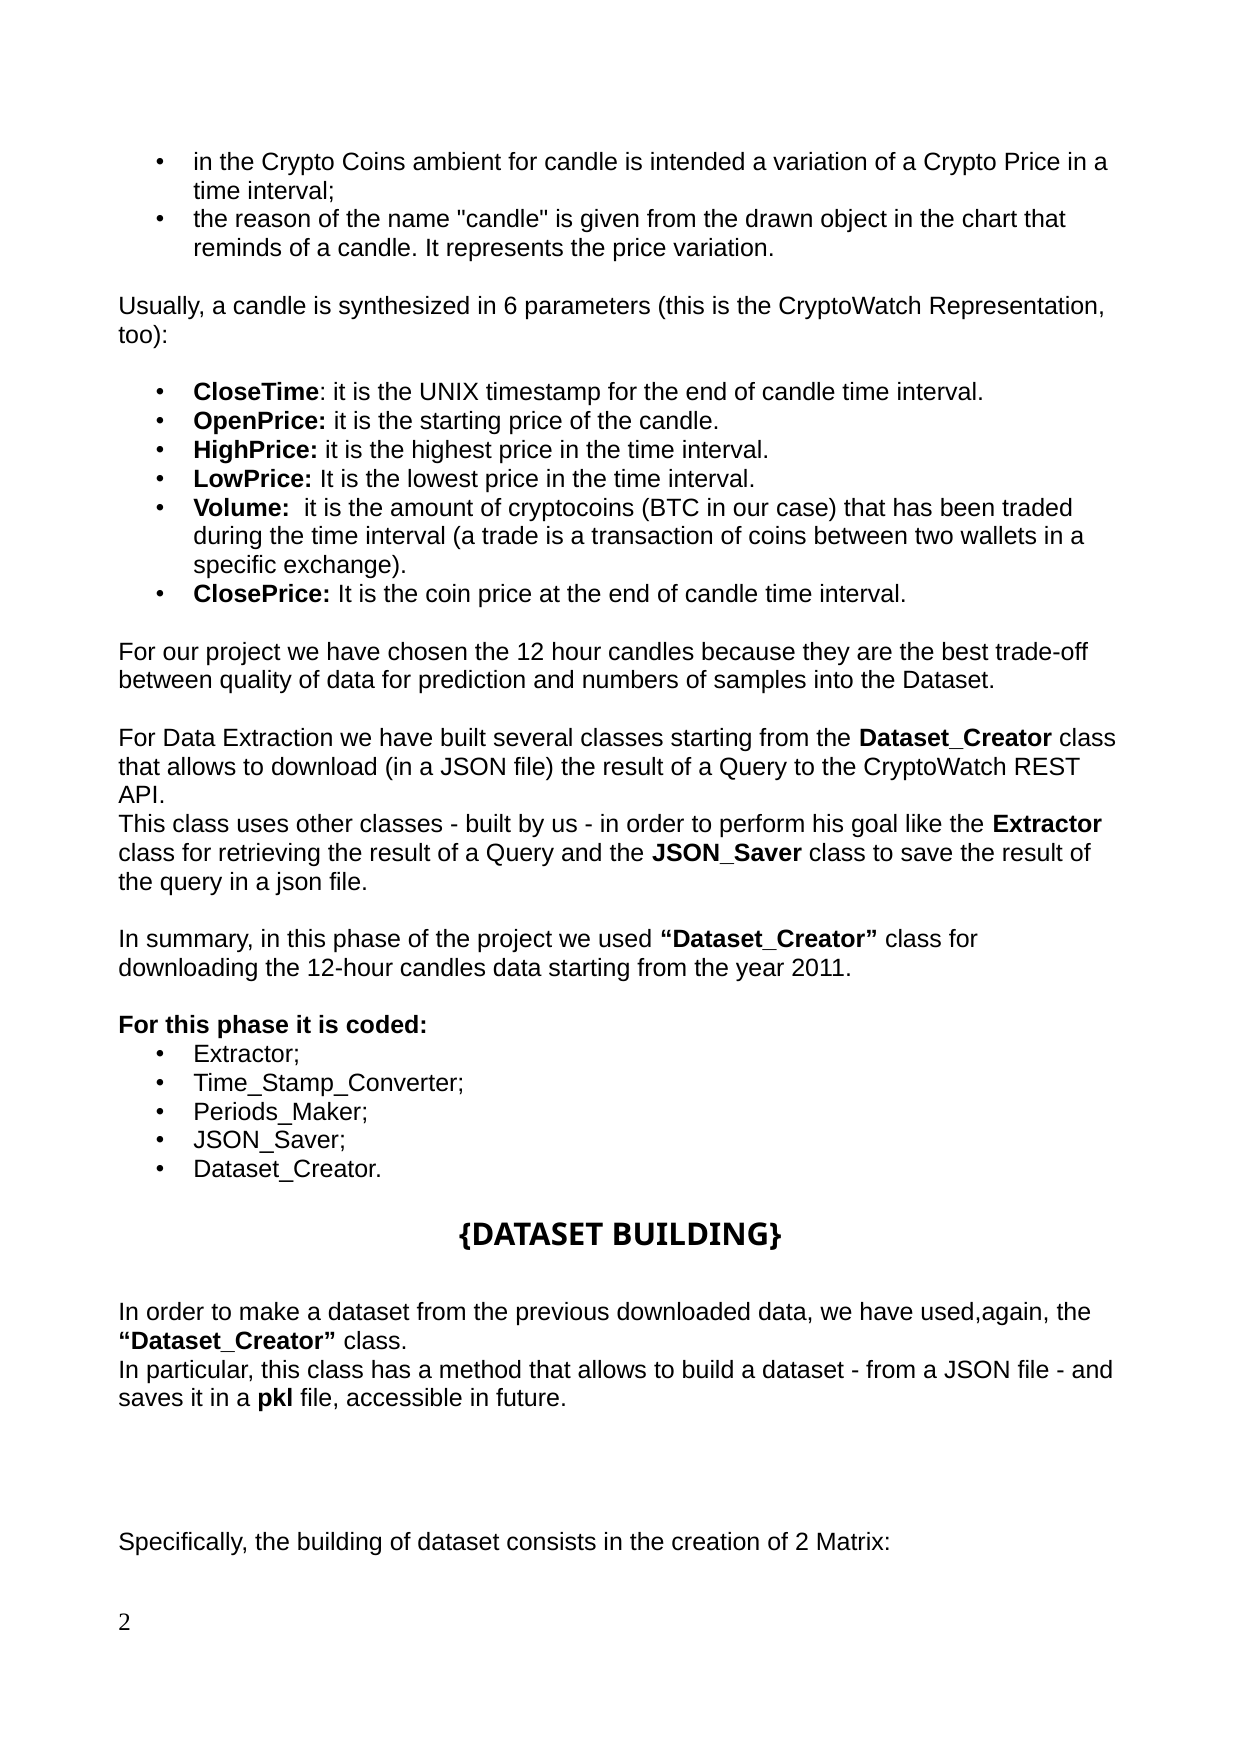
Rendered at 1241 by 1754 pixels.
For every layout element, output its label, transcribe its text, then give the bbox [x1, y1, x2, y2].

list CloseTime: it is the UNIX timestamp for the end of candle time interval. [156, 377, 1122, 406]
list Volume: it is the amount of cryptocoins (BTC in our case) that has been traded during the time interval (a trade is a transaction of coins between two wallets in a specific exchange). [156, 492, 1122, 579]
text In order to make a dataset from the previous downloaded data, we have used,again, the “Dataset_Creator” class. [118, 1297, 1122, 1355]
text Usually, a candle is synthesized in 6 parameters (this is the CryptoWatch Representation, too): [118, 291, 1122, 348]
list the reason of the name "candle" is given from the drawn object in the chart that reminds of a candle. It represents the price variation. [156, 204, 1122, 262]
text This class uses other classes - built by us - in order to perform his goal like the Extractor class for retrieving the result of a Query and the JSON_Saver class to save the result of the query in a json file. [118, 809, 1122, 895]
text {DATASET BUILDING} [118, 1212, 1122, 1254]
text For Data Extraction we have built several classes starting from the Dataset_Creator class that allows to download (in a JSON file) the result of a Query to the CryptoWatch REST API. [118, 723, 1122, 809]
list Periods_Maker; [156, 1097, 1122, 1126]
list Dataset_Creator. [156, 1154, 1122, 1183]
list Time_Stamp_Converter; [156, 1068, 1122, 1097]
list in the Crypto Coins ambient for candle is intended a variation of a Crypto Price in a time interval; [156, 147, 1122, 204]
text For this phase it is coded: [118, 1010, 1122, 1039]
text In particular, this class has a method that allows to build a dataset - from a JSON file - and saves it in a pkl file, accessible in future. [118, 1355, 1122, 1412]
text In summary, in this phase of the project we used “Dataset_Creator” class for downloading the 12-hour candles data starting from the year 2011. [118, 924, 1122, 981]
list Extractor; [156, 1039, 1122, 1068]
list LowPrice: It is the lowest price in the time interval. [156, 464, 1122, 492]
list OpenPrice: it is the starting price of the candle. [156, 406, 1122, 435]
text For our project we have chosen the 12 hour candles because they are the best trade-off between quality of data for prediction and numbers of samples into the Dataset. [118, 636, 1122, 694]
text Specifically, the building of dataset consists in the creation of 2 Matrix: [118, 1527, 1122, 1556]
list HighPrice: it is the highest price in the time interval. [156, 435, 1122, 464]
list ClosePrice: It is the coin price at the end of candle time interval. [156, 579, 1122, 608]
list JSON_Saver; [156, 1126, 1122, 1154]
